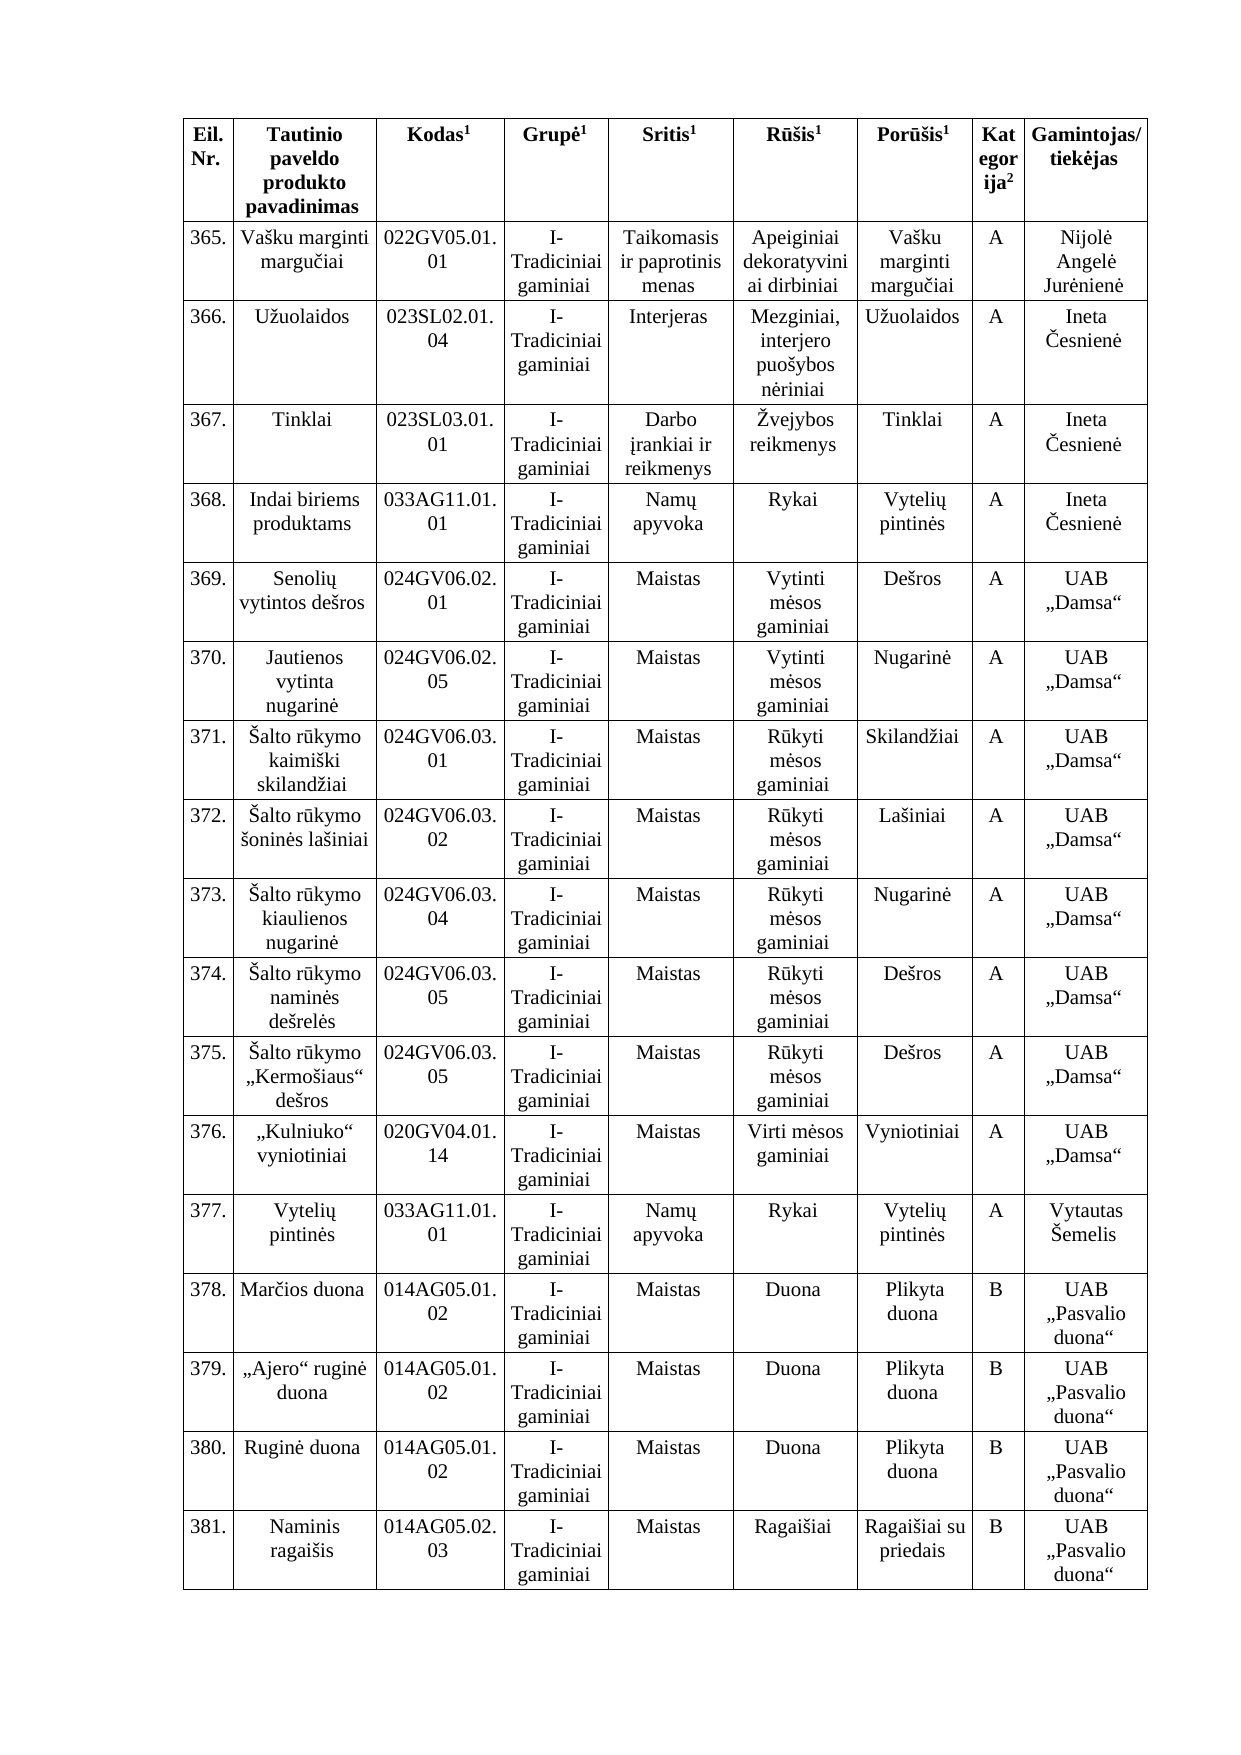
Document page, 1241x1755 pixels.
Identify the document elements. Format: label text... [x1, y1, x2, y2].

table_cell A [973, 1037, 1024, 1115]
table_cell 033AG11.01.01 [377, 1195, 504, 1273]
table_cell Šalto rūkymo kiaulienos nugarinė [234, 879, 376, 957]
table_cell I-Tradiciniai gaminiai [505, 642, 608, 720]
table_cell I-Tradiciniai gaminiai [505, 484, 608, 562]
table_cell Ragaišiai [734, 1511, 857, 1589]
table_cell Užuolaidos [234, 301, 376, 403]
table_cell Vytelių pintinės [858, 484, 972, 562]
table_cell I-Tradiciniai gaminiai [505, 1195, 608, 1273]
table_header Kodas1 [377, 119, 504, 221]
table_cell Šalto rūkymo naminės dešrelės [234, 958, 376, 1036]
table_cell A [973, 721, 1024, 799]
table_cell Plikyta duona [858, 1353, 972, 1431]
table_cell Rykai [734, 484, 857, 562]
table_cell Vytautas Šemelis [1025, 1195, 1147, 1273]
table_cell Dešros [858, 958, 972, 1036]
table_header Grupė1 [505, 119, 608, 221]
table_cell 365. [184, 222, 233, 300]
table_cell UAB „Damsa“ [1025, 958, 1147, 1036]
table_cell Šalto rūkymo „Kermošiaus“ dešros [234, 1037, 376, 1115]
table_cell Vytelių pintinės [234, 1195, 376, 1273]
table_cell A [973, 800, 1024, 878]
table_cell Nugarinė [858, 879, 972, 957]
table_header Tautinio paveldo produkto pavadinimas [234, 119, 376, 221]
table_cell „Kulniuko“ vyniotiniai [234, 1116, 376, 1194]
table_cell 014AG05.01.02 [377, 1432, 504, 1510]
table_cell I-Tradiciniai gaminiai [505, 1274, 608, 1352]
table_cell 376. [184, 1116, 233, 1194]
table_cell Vytinti mėsos gaminiai [734, 563, 857, 641]
table_cell Ragaišiai su priedais [858, 1511, 972, 1589]
table_cell Vytelių pintinės [858, 1195, 972, 1273]
table_cell Ineta Česnienė [1025, 301, 1147, 403]
table_cell Darbo įrankiai ir reikmenys [609, 405, 733, 482]
table_cell 033AG11.01.01 [377, 484, 504, 562]
table_cell Rūkyti mėsos gaminiai [734, 879, 857, 957]
table_cell 014AG05.02.03 [377, 1511, 504, 1589]
table_cell Maistas [609, 1353, 733, 1431]
table_header Porūšis1 [858, 119, 972, 221]
table_cell Naminis ragaišis [234, 1511, 376, 1589]
table_cell Plikyta duona [858, 1274, 972, 1352]
table_cell Maistas [609, 721, 733, 799]
table_cell UAB „Pasvalio duona“ [1025, 1511, 1147, 1589]
table_cell A [973, 958, 1024, 1036]
table_cell Ruginė duona [234, 1432, 376, 1510]
table_cell 373. [184, 879, 233, 957]
table_cell A [973, 405, 1024, 482]
table_cell B [973, 1353, 1024, 1431]
table_cell A [973, 222, 1024, 300]
table_cell Namų apyvoka [609, 1195, 733, 1273]
table_cell A [973, 484, 1024, 562]
table_header Sritis1 [609, 119, 733, 221]
table_cell 378. [184, 1274, 233, 1352]
table_cell Užuolaidos [858, 301, 972, 403]
table_cell UAB „Damsa“ [1025, 721, 1147, 799]
table_cell 379. [184, 1353, 233, 1431]
table_cell UAB „Pasvalio duona“ [1025, 1353, 1147, 1431]
table_cell Rūkyti mėsos gaminiai [734, 800, 857, 878]
table_cell A [973, 563, 1024, 641]
table_cell 369. [184, 563, 233, 641]
table_cell Lašiniai [858, 800, 972, 878]
table_cell A [973, 301, 1024, 403]
table_cell UAB „Damsa“ [1025, 1116, 1147, 1194]
table_cell Duona [734, 1432, 857, 1510]
table_cell Maistas [609, 1037, 733, 1115]
table_cell I-Tradiciniai gaminiai [505, 800, 608, 878]
table_cell Maistas [609, 958, 733, 1036]
table_cell I-Tradiciniai gaminiai [505, 1037, 608, 1115]
table_cell I-Tradiciniai gaminiai [505, 721, 608, 799]
table_cell I-Tradiciniai gaminiai [505, 405, 608, 482]
table_cell 024GV06.03.05 [377, 1037, 504, 1115]
table_cell 024GV06.02.05 [377, 642, 504, 720]
table_header Kategorija2 [973, 119, 1024, 221]
table_cell UAB „Damsa“ [1025, 800, 1147, 878]
table_cell Rūkyti mėsos gaminiai [734, 958, 857, 1036]
table_cell 024GV06.03.04 [377, 879, 504, 957]
table_cell Maistas [609, 1511, 733, 1589]
table_cell UAB „Damsa“ [1025, 563, 1147, 641]
table_cell Maistas [609, 800, 733, 878]
table_cell 024GV06.03.05 [377, 958, 504, 1036]
table_cell I-Tradiciniai gaminiai [505, 222, 608, 300]
table_cell Dešros [858, 1037, 972, 1115]
table_cell UAB „Damsa“ [1025, 1037, 1147, 1115]
table_cell 371. [184, 721, 233, 799]
table_cell 381. [184, 1511, 233, 1589]
table_header Eil. Nr. [184, 119, 233, 221]
table_cell Maistas [609, 1274, 733, 1352]
table_cell Maistas [609, 642, 733, 720]
table_cell Namų apyvoka [609, 484, 733, 562]
table_cell I-Tradiciniai gaminiai [505, 1432, 608, 1510]
table_cell 374. [184, 958, 233, 1036]
table_cell Rūkyti mėsos gaminiai [734, 1037, 857, 1115]
table_cell Maistas [609, 563, 733, 641]
table_cell B [973, 1432, 1024, 1510]
table_cell Šalto rūkymo kaimiški skilandžiai [234, 721, 376, 799]
table_cell Nijolė Angelė Jurėnienė [1025, 222, 1147, 300]
table_cell B [973, 1511, 1024, 1589]
table_cell Vyniotiniai [858, 1116, 972, 1194]
table_cell Maistas [609, 1116, 733, 1194]
table_cell Ineta Česnienė [1025, 405, 1147, 482]
table_cell Maistas [609, 1432, 733, 1510]
table_cell A [973, 642, 1024, 720]
table_cell I-Tradiciniai gaminiai [505, 1116, 608, 1194]
table_header Rūšis1 [734, 119, 857, 221]
table_cell 022GV05.01.01 [377, 222, 504, 300]
table_cell I-Tradiciniai gaminiai [505, 1511, 608, 1589]
table_cell I-Tradiciniai gaminiai [505, 563, 608, 641]
table_cell UAB „Damsa“ [1025, 879, 1147, 957]
table_cell A [973, 1195, 1024, 1273]
table_cell Tinklai [858, 405, 972, 482]
table_cell 024GV06.03.01 [377, 721, 504, 799]
table_cell A [973, 879, 1024, 957]
table_cell 377. [184, 1195, 233, 1273]
table_cell 023SL03.01.01 [377, 405, 504, 482]
table_cell I-Tradiciniai gaminiai [505, 879, 608, 957]
table_cell Marčios duona [234, 1274, 376, 1352]
table_cell A [973, 1116, 1024, 1194]
table_cell „Ajero“ ruginė duona [234, 1353, 376, 1431]
table_cell 024GV06.03.02 [377, 800, 504, 878]
table_cell Duona [734, 1274, 857, 1352]
table_cell Virti mėsos gaminiai [734, 1116, 857, 1194]
table_cell 370. [184, 642, 233, 720]
table_cell 380. [184, 1432, 233, 1510]
table_cell Vytinti mėsos gaminiai [734, 642, 857, 720]
table_cell Dešros [858, 563, 972, 641]
table_cell 368. [184, 484, 233, 562]
table_cell Senolių vytintos dešros [234, 563, 376, 641]
table_cell Tinklai [234, 405, 376, 482]
table_cell Apeiginiai dekoratyviniai dirbiniai [734, 222, 857, 300]
table_cell Duona [734, 1353, 857, 1431]
table_header Gamintojas/ tiekėjas [1025, 119, 1147, 221]
table_cell Nugarinė [858, 642, 972, 720]
table_cell Žvejybos reikmenys [734, 405, 857, 482]
table_cell I-Tradiciniai gaminiai [505, 1353, 608, 1431]
table_cell 366. [184, 301, 233, 403]
table_cell UAB „Pasvalio duona“ [1025, 1274, 1147, 1352]
table_cell 023SL02.01.04 [377, 301, 504, 403]
table_cell Indai biriems produktams [234, 484, 376, 562]
table_cell Šalto rūkymo šoninės lašiniai [234, 800, 376, 878]
table_cell 020GV04.01.14 [377, 1116, 504, 1194]
table_cell 014AG05.01.02 [377, 1274, 504, 1352]
table_cell Vašku marginti margučiai [858, 222, 972, 300]
table_cell 375. [184, 1037, 233, 1115]
table_cell Taikomasis ir paprotinis menas [609, 222, 733, 300]
table_cell B [973, 1274, 1024, 1352]
table_cell Interjeras [609, 301, 733, 403]
table_cell 024GV06.02.01 [377, 563, 504, 641]
table_cell Skilandžiai [858, 721, 972, 799]
table_cell Rūkyti mėsos gaminiai [734, 721, 857, 799]
table_cell Vašku marginti margučiai [234, 222, 376, 300]
table_cell UAB „Damsa“ [1025, 642, 1147, 720]
table_cell 372. [184, 800, 233, 878]
table_cell Maistas [609, 879, 733, 957]
table_cell Plikyta duona [858, 1432, 972, 1510]
table_cell 014AG05.01.02 [377, 1353, 504, 1431]
table_cell I-Tradiciniai gaminiai [505, 301, 608, 403]
table_cell 367. [184, 405, 233, 482]
table_cell Mezginiai, interjero puošybos nėriniai [734, 301, 857, 403]
table_cell I-Tradiciniai gaminiai [505, 958, 608, 1036]
table_cell Ineta Česnienė [1025, 484, 1147, 562]
table_cell Rykai [734, 1195, 857, 1273]
table_cell Jautienos vytinta nugarinė [234, 642, 376, 720]
table_cell UAB „Pasvalio duona“ [1025, 1432, 1147, 1510]
